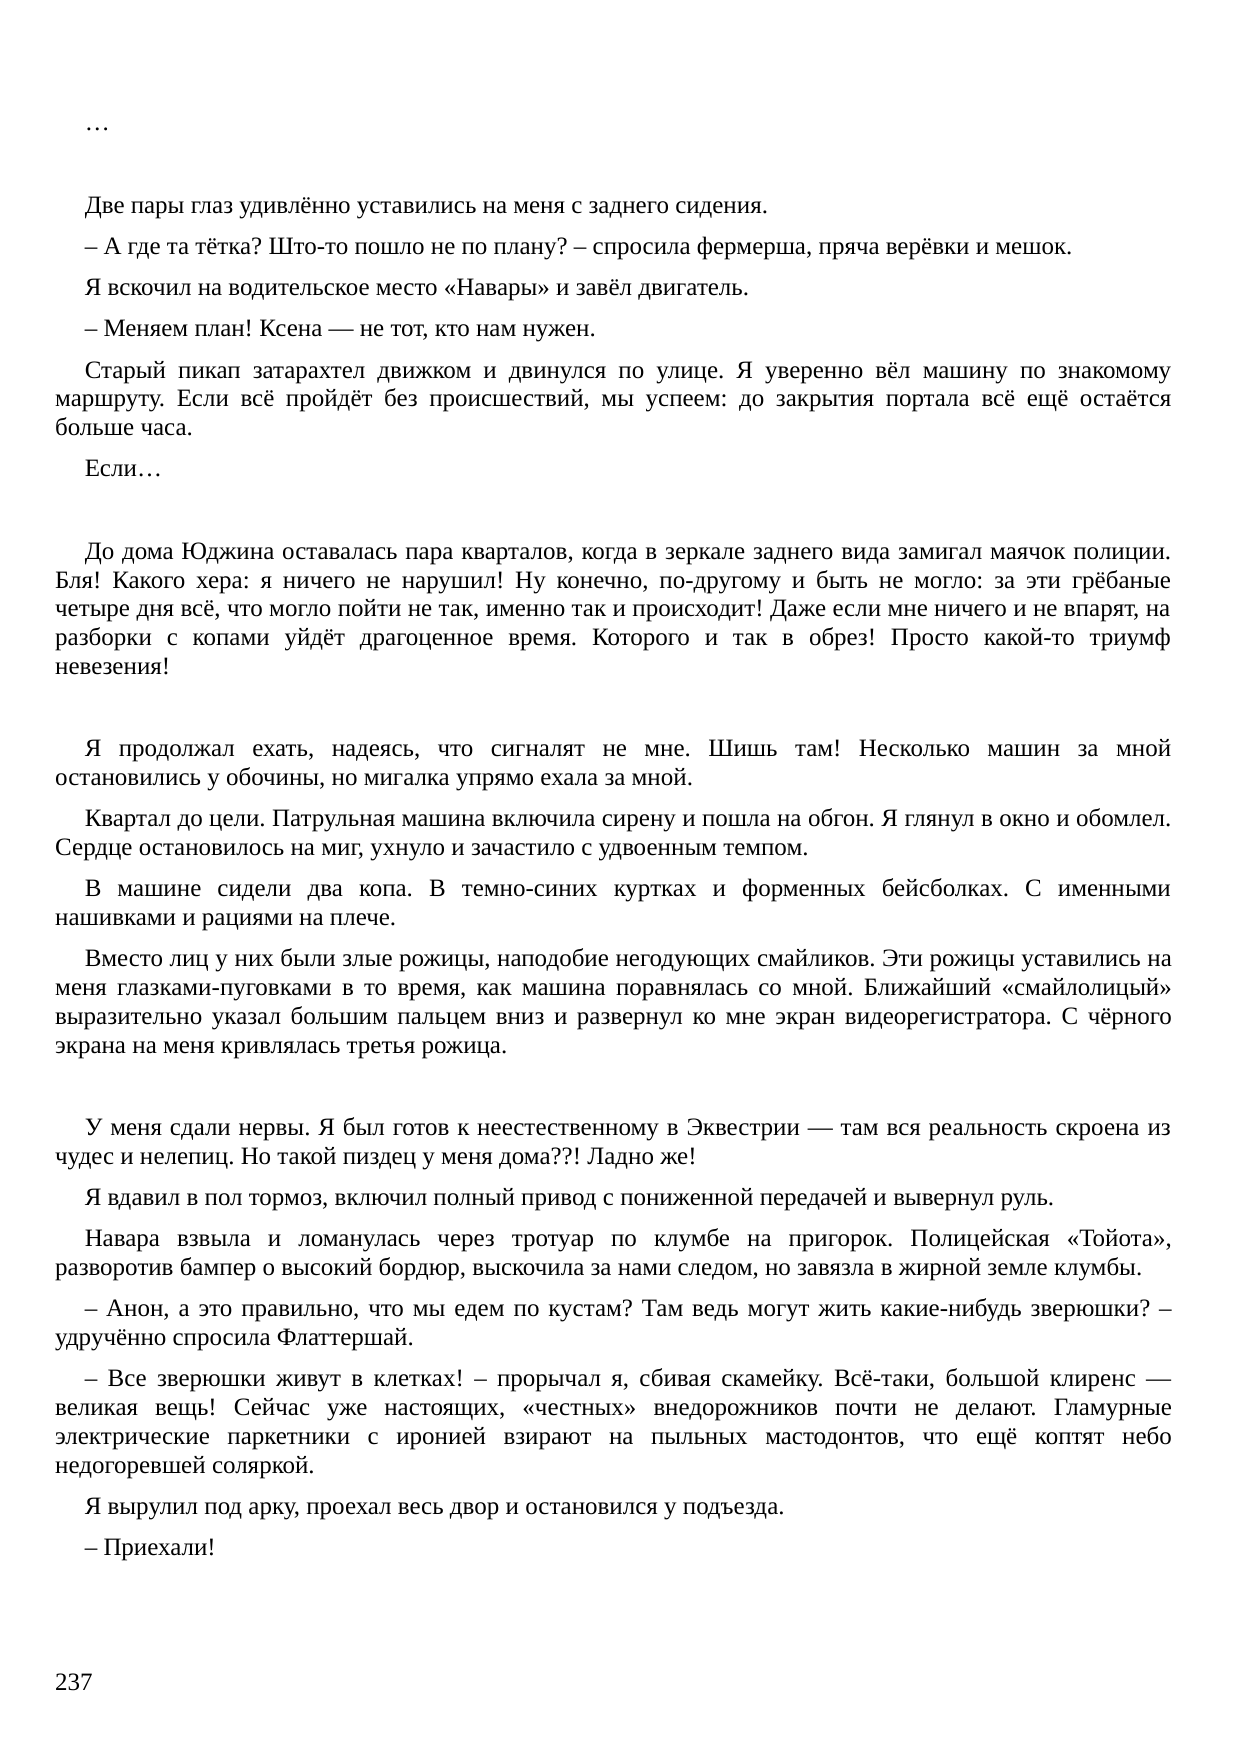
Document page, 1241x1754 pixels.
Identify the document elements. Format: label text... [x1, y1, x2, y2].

text До дома Юджина оставалась пара кварталов, когда в зеркале заднего вида замигал маячок полиции. Бля! Какого хера: я ничего не нарушил! Ну конечно, по-другому и быть не могло: за эти грёбаные четыре дня всё, что могло пойти не так, именно так и происходит! Даже если мне ничего и не впарят, на разборки с копами уйдёт драгоценное время. Которого и так в обрез! Просто какой-то триумф невезения! [55, 536, 1173, 680]
text Я вскочил на водительское место «Навары» и завёл двигатель. [55, 272, 1173, 301]
text Старый пикап затарахтел движком и двинулся по улице. Я уверенно вёл машину по знакомому маршруту. Если всё пройдёт без происшествий, мы успеем: до закрытия портала всё ещё остаётся больше часа. [55, 355, 1173, 441]
text – А где та тётка? Што-то пошло не по плану? – спросила фермерша, пряча верёвки и мешок. [55, 231, 1173, 260]
text Вместо лиц у них были злые рожицы, наподобие негодующих смайликов. Эти рожицы уставились на меня глазками-пуговками в то время, как машина поравнялась со мной. Ближайший «смайлолицый» выразительно указал большим пальцем вниз и развернул ко мне экран видеорегистратора. С чёрного экрана на меня кривлялась третья рожица. [55, 943, 1173, 1058]
text Навара взвыла и ломанулась через тротуар по клумбе на пригорок. Полицейская «Тойота», разворотив бампер о высокий бордюр, выскочила за нами следом, но завязла в жирной земле клумбы. [55, 1223, 1173, 1281]
text У меня сдали нервы. Я был готов к неестественному в Эквестрии — там вся реальность скроена из чудес и нелепиц. Но такой пиздец у меня дома??! Ладно же! [55, 1112, 1173, 1170]
text … [55, 107, 1173, 136]
text Если… [55, 453, 1173, 482]
text – Меняем план! Ксена — не тот, кто нам нужен. [55, 313, 1173, 342]
text Я вырулил под арку, проехал весь двор и остановился у подъезда. [55, 1491, 1173, 1520]
text – Все зверюшки живут в клетках! – прорычал я, сбивая скамейку. Всё-таки, большой клиренс — великая вещь! Сейчас уже настоящих, «честных» внедорожников почти не делают. Гламурные электрические паркетники с иронией взирают на пыльных мастодонтов, что ещё коптят небо недогоревшей соляркой. [55, 1363, 1173, 1478]
text Квартал до цели. Патрульная машина включила сирену и пошла на обгон. Я глянул в окно и обомлел. Сердце остановилось на миг, ухнуло и зачастило с удвоенным темпом. [55, 803, 1173, 861]
text Я продолжал ехать, надеясь, что сигналят не мне. Шишь там! Несколько машин за мной остановились у обочины, но мигалка упрямо ехала за мной. [55, 733, 1173, 791]
text В машине сидели два копа. В темно-синих куртках и форменных бейсболках. С именными нашивками и рациями на плече. [55, 873, 1173, 931]
text – Анон, а это правильно, что мы едем по кустам? Там ведь могут жить какие-нибудь зверюшки? – удручённо спросила Флаттершай. [55, 1293, 1173, 1351]
text Две пары глаз удивлённо уставились на меня с заднего сидения. [55, 190, 1173, 218]
text Я вдавил в пол тормоз, включил полный привод с пониженной передачей и вывернул руль. [55, 1182, 1173, 1211]
text – Приехали! [55, 1532, 1173, 1561]
